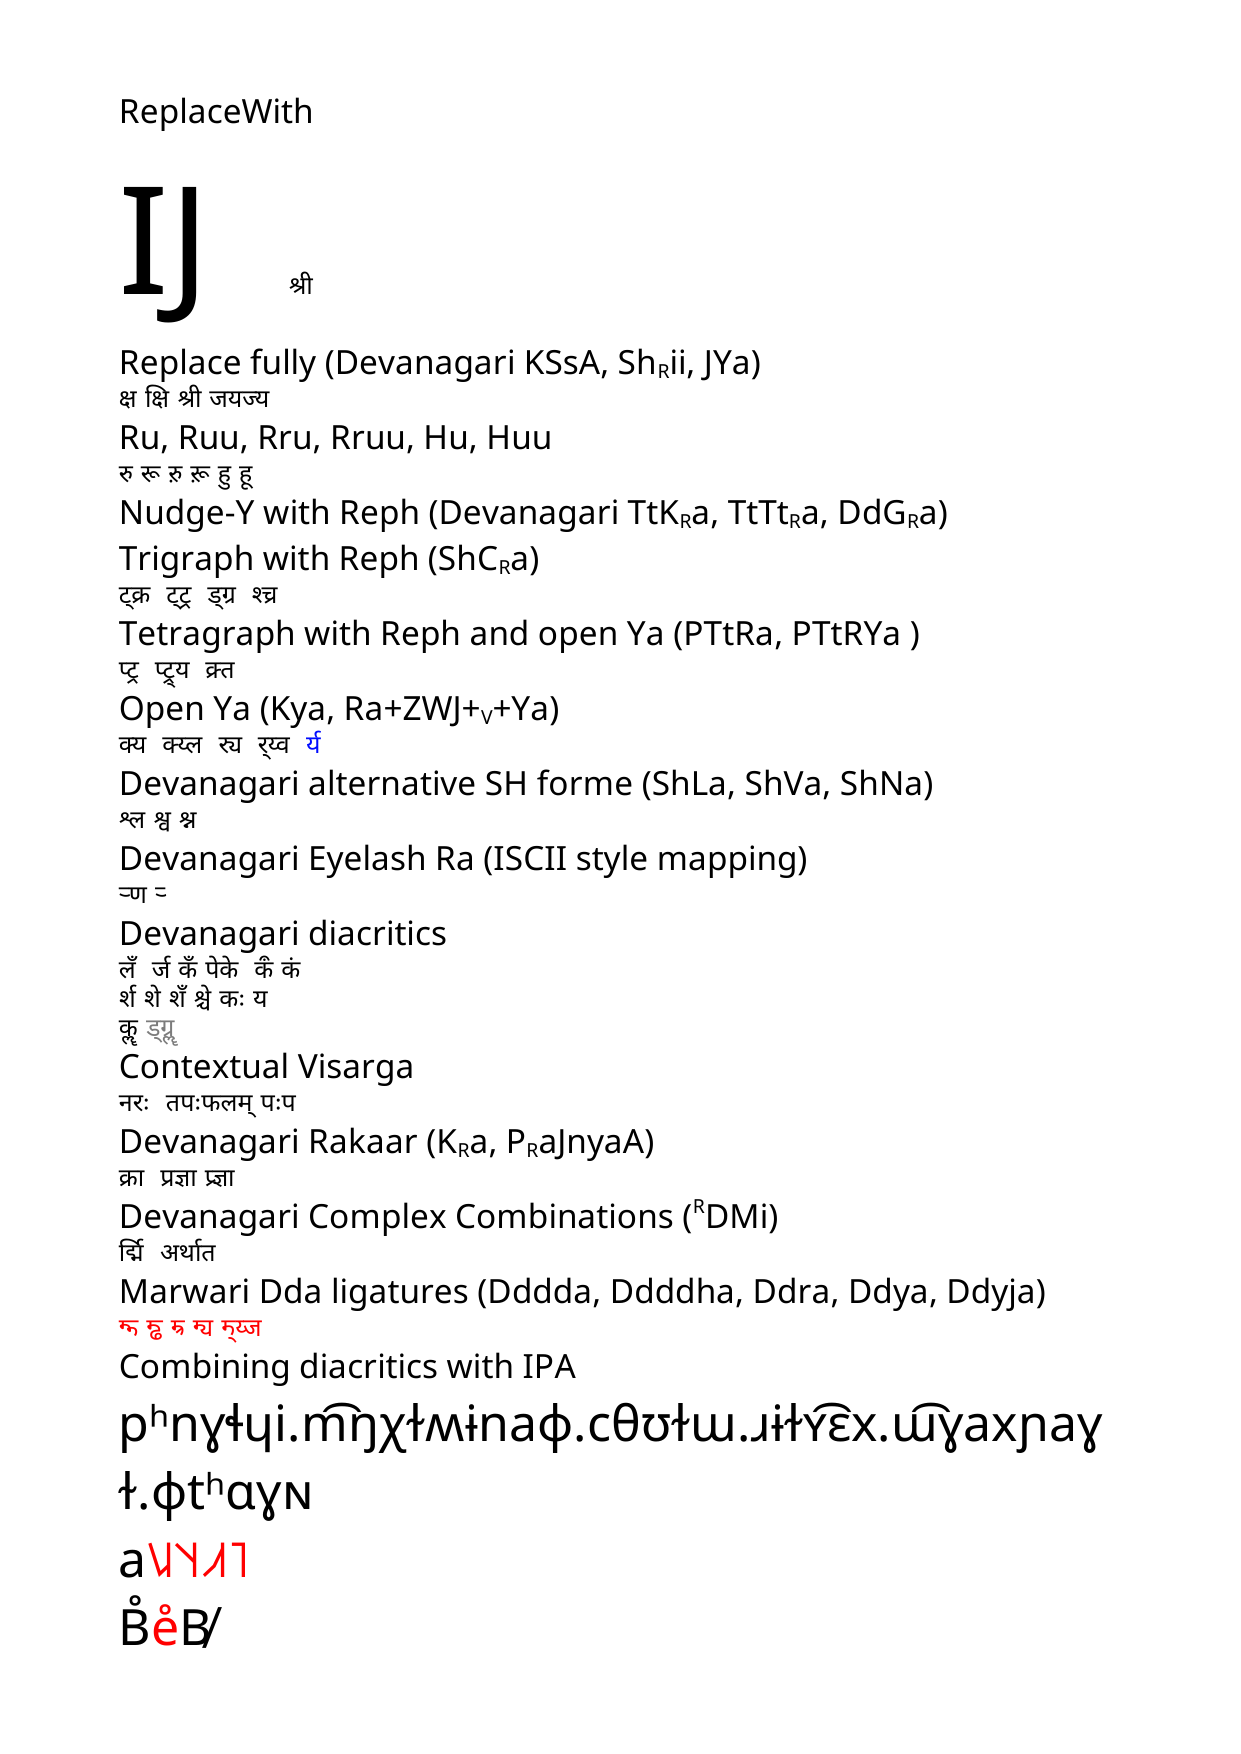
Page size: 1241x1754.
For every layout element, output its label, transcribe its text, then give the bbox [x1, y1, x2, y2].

text Contextual Visarga [119, 1042, 1121, 1088]
text र्द्मि अर्थात [119, 1238, 1121, 1267]
text लँ र्ज कँ पेके कऀ कं [119, 955, 1121, 984]
text Trigraph with Reph (ShCRa) [119, 534, 1121, 580]
text Devanagari alternative SH forme (ShLa, ShVa, ShNa) [119, 759, 1121, 805]
text क्य क्य्ल र‍्य र‍्य्व र्य [119, 730, 1121, 759]
text ॸ्ॸ ॸ्ढ ॸ्र ॸ्य ॸ्य्ज [119, 1313, 1121, 1342]
text क्ष क्षि श्री जयज्य [119, 384, 1121, 413]
text कॣ ड्ग्रॣ [119, 1013, 1121, 1042]
text Open Ya (Kya, Ra+ZWJ+V+Ya) [119, 684, 1121, 730]
text क्रा प्रज्ञा प्र्ज्ञा [119, 1163, 1121, 1192]
text Devanagari Eyelash Ra (ISCII style mapping) [119, 834, 1121, 880]
text नरः तपःफलम् पःप [119, 1088, 1121, 1117]
text Ĳ श्री [119, 133, 1121, 338]
text a˥˩˨˥˦˧˩˨˦˥ [119, 1524, 1121, 1592]
text Ru, Ruu, Rru, Rruu, Hu, Huu [119, 413, 1121, 459]
text Marwari Dda ligatures (Dddda, Ddddha, Ddra, Ddya, Ddyja) [119, 1267, 1121, 1313]
text Devanagari Rakaar (KRa, PRaJnyaA) [119, 1117, 1121, 1163]
text B̊e̊B̸ [119, 1592, 1121, 1660]
text श्ल श्व श्न [119, 805, 1121, 834]
text ट्क्र ट्ट्र ड्ग्र श्च्र [119, 580, 1121, 609]
text र्श शे शँ श्चे कः य [119, 984, 1121, 1013]
text Replace fully (Devanagari KSsA, ShRii, JYa) [119, 338, 1121, 384]
text Combining diacritics with IPA [119, 1342, 1121, 1388]
text ReplaceWith [119, 87, 1121, 133]
text Nudge-Y with Reph (Devanagari TtKRa, TtTtRa, DdGRa) [119, 488, 1121, 534]
text Devanagari Complex Combinations (RDMi) [119, 1192, 1121, 1238]
text प्ट्र प्ट्र्य क्र्त [119, 655, 1121, 684]
text ऱ्ण र्‍ [119, 880, 1121, 909]
text pʰnɣɬɥi.m͡ŋχɫʍɨnaɸ.cθʊɫɯ.ɹɨɫʏ͡ɛx.ɯ͡ɣaxɲaɣɫ.ɸtʰɑɣɴ [119, 1388, 1121, 1524]
text Tetragraph with Reph and open Ya (PTtRa, PTtRYa ) [119, 609, 1121, 655]
text रु रू ऱु ऱू हु हू [119, 459, 1121, 488]
text Devanagari diacritics [119, 909, 1121, 955]
